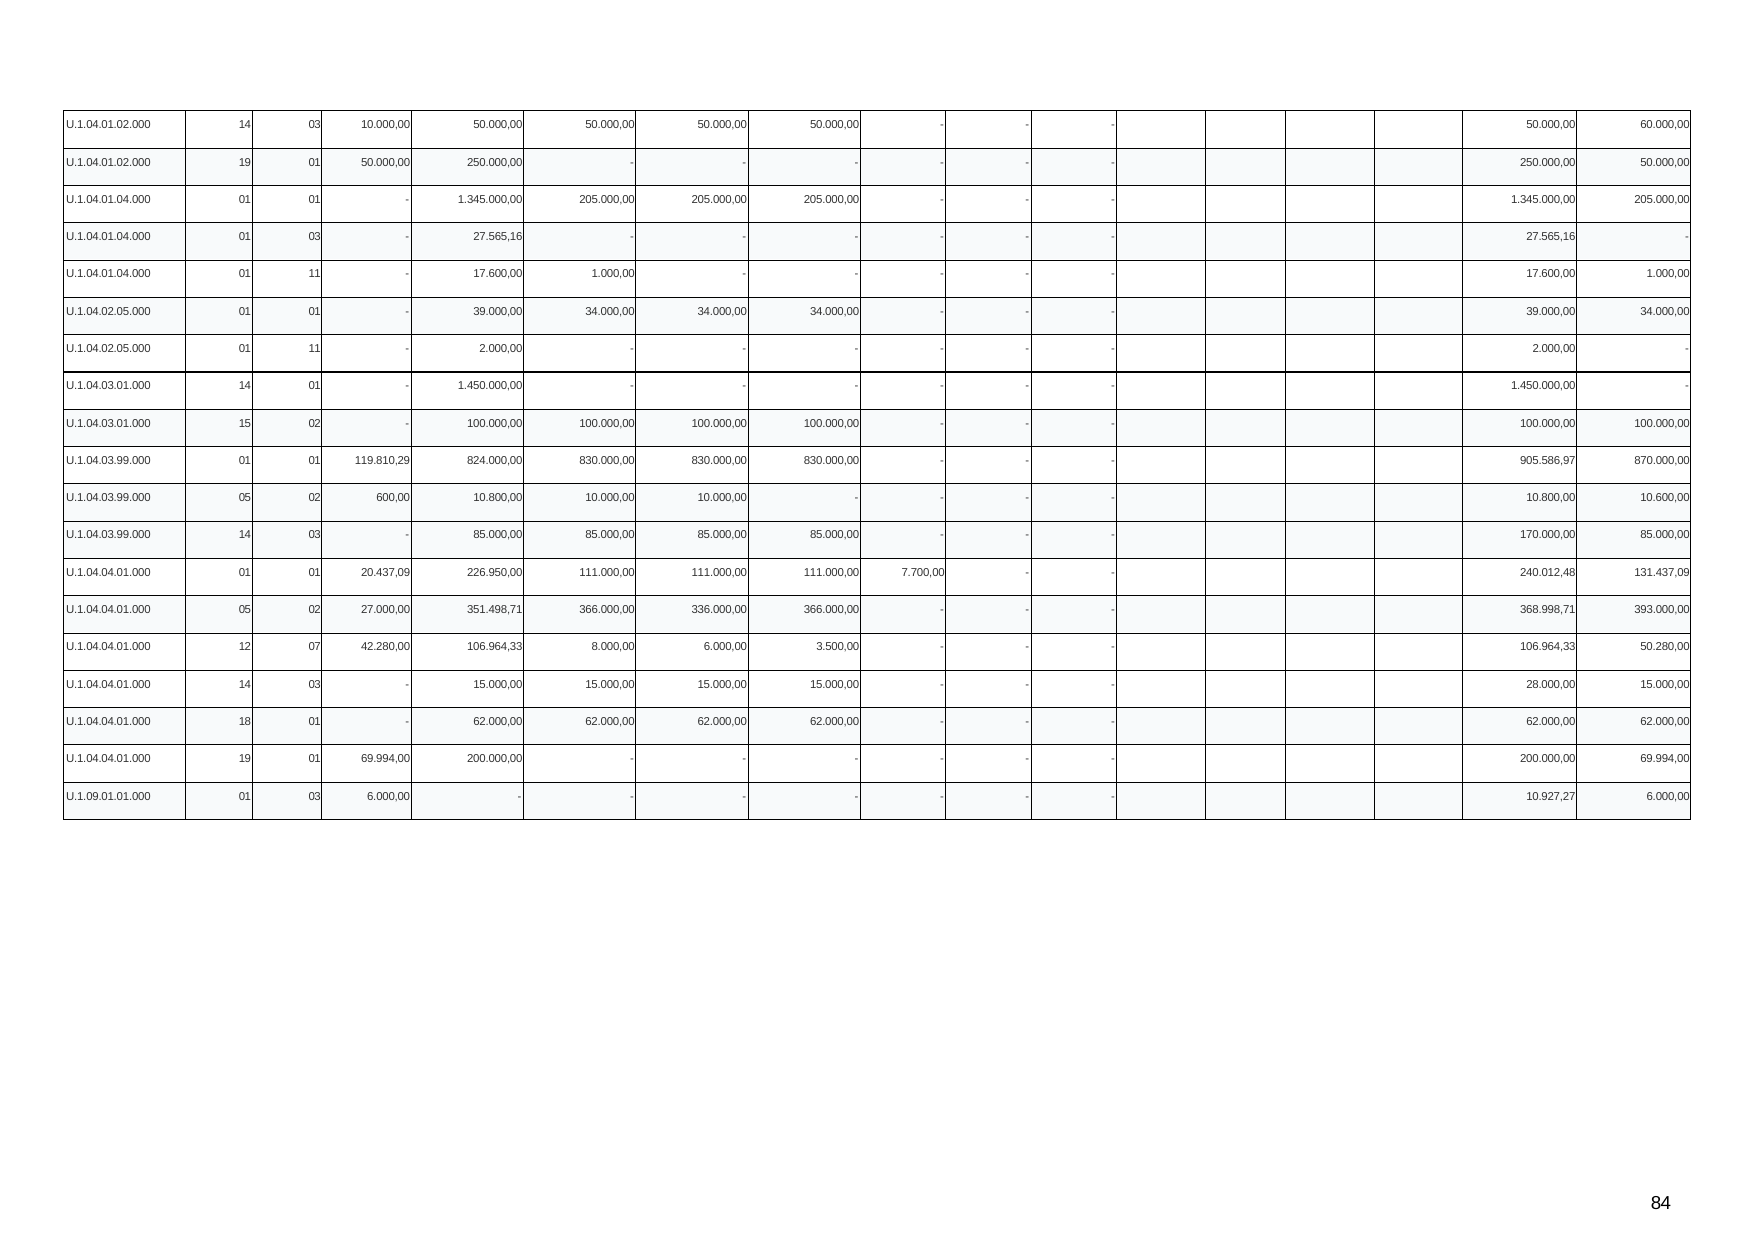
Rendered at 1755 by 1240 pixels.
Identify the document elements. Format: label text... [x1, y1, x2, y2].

table_cell 8.000,00 [524, 634, 635, 670]
table_cell 01 [186, 447, 252, 483]
table_cell - [1032, 186, 1116, 222]
table_cell [1206, 223, 1285, 259]
table_cell 3.500,00 [749, 634, 860, 670]
table_cell [1375, 783, 1462, 819]
table_cell [1117, 223, 1205, 259]
table_cell 830.000,00 [749, 447, 860, 483]
table_cell [1206, 484, 1285, 521]
table_cell 1.345.000,00 [412, 186, 523, 222]
table_cell - [946, 186, 1031, 222]
table_cell - [1577, 223, 1690, 259]
table_cell 18 [186, 708, 252, 744]
table_cell - [946, 261, 1031, 297]
table_cell [1206, 149, 1285, 185]
table_cell 366.000,00 [749, 596, 860, 632]
table_cell 03 [253, 223, 321, 259]
table_cell - [946, 671, 1031, 707]
table_cell 62.000,00 [1463, 708, 1576, 744]
table_cell [1117, 522, 1205, 558]
table_cell 15.000,00 [412, 671, 523, 707]
table_cell [1117, 596, 1205, 632]
table_cell 19 [186, 149, 252, 185]
table_cell U.1.04.03.99.000 [64, 447, 185, 483]
table_cell [1117, 559, 1205, 595]
table_cell [1117, 447, 1205, 483]
table_cell 205.000,00 [749, 186, 860, 222]
table_cell 01 [186, 186, 252, 222]
table_cell 10.927,27 [1463, 783, 1576, 819]
table_cell - [946, 634, 1031, 670]
table_cell - [946, 410, 1031, 446]
table_cell 250.000,00 [412, 149, 523, 185]
table_cell 01 [186, 559, 252, 595]
table_cell 106.964,33 [1463, 634, 1576, 670]
table_cell 131.437,09 [1577, 559, 1690, 595]
table_cell 6.000,00 [636, 634, 748, 670]
table_cell [1286, 335, 1374, 371]
table_cell 11 [253, 335, 321, 371]
table_cell - [412, 783, 523, 819]
table_cell - [946, 708, 1031, 744]
table_cell 100.000,00 [636, 410, 748, 446]
table_cell - [861, 373, 945, 409]
table_cell [1375, 559, 1462, 595]
table_cell 366.000,00 [524, 596, 635, 632]
table_cell 03 [253, 671, 321, 707]
table_cell - [1032, 708, 1116, 744]
table_cell 10.600,00 [1577, 484, 1690, 521]
table_cell - [946, 223, 1031, 259]
table_cell - [1032, 484, 1116, 521]
table_cell [1286, 410, 1374, 446]
table_cell 01 [186, 298, 252, 334]
table_cell 6.000,00 [322, 783, 411, 819]
table_cell [1286, 484, 1374, 521]
table_cell 12 [186, 634, 252, 670]
table_cell - [322, 410, 411, 446]
table_cell [1375, 261, 1462, 297]
table_cell 01 [253, 708, 321, 744]
table_cell 01 [253, 447, 321, 483]
table_cell 69.994,00 [1577, 745, 1690, 782]
table_cell [1206, 335, 1285, 371]
table_cell - [322, 708, 411, 744]
table_cell 85.000,00 [412, 522, 523, 558]
table_cell - [861, 410, 945, 446]
table_cell 02 [253, 410, 321, 446]
table_cell 20.437,09 [322, 559, 411, 595]
table_cell - [1577, 335, 1690, 371]
table_cell 170.000,00 [1463, 522, 1576, 558]
table_cell 205.000,00 [636, 186, 748, 222]
table_cell - [1032, 634, 1116, 670]
table_cell 10.000,00 [322, 111, 411, 148]
table_cell - [1032, 596, 1116, 632]
table_cell 106.964,33 [412, 634, 523, 670]
table_cell [1286, 223, 1374, 259]
table_cell 50.000,00 [1577, 149, 1690, 185]
table_cell [1286, 596, 1374, 632]
table_cell - [861, 745, 945, 782]
table_cell 34.000,00 [749, 298, 860, 334]
table_cell - [749, 745, 860, 782]
table_cell 870.000,00 [1577, 447, 1690, 483]
table_cell 34.000,00 [1577, 298, 1690, 334]
table_cell 100.000,00 [1577, 410, 1690, 446]
table_cell - [749, 373, 860, 409]
table_cell 830.000,00 [636, 447, 748, 483]
table_cell - [861, 261, 945, 297]
table_cell U.1.09.01.01.000 [64, 783, 185, 819]
table_cell - [749, 335, 860, 371]
table_cell - [861, 149, 945, 185]
table_cell 240.012,48 [1463, 559, 1576, 595]
table_cell [1375, 671, 1462, 707]
table_cell [1206, 671, 1285, 707]
table_cell 01 [186, 261, 252, 297]
table_cell 03 [253, 783, 321, 819]
table_cell 50.000,00 [636, 111, 748, 148]
table_cell - [1032, 783, 1116, 819]
table_cell 01 [253, 298, 321, 334]
table_cell 85.000,00 [524, 522, 635, 558]
table_cell [1117, 671, 1205, 707]
table_cell - [946, 596, 1031, 632]
table_cell 15.000,00 [1577, 671, 1690, 707]
table_cell 01 [253, 559, 321, 595]
table_cell 1.450.000,00 [412, 373, 523, 409]
table_cell 100.000,00 [412, 410, 523, 446]
table_cell 19 [186, 745, 252, 782]
table_cell 200.000,00 [412, 745, 523, 782]
table_cell - [946, 111, 1031, 148]
table_cell - [946, 447, 1031, 483]
table_cell 905.586,97 [1463, 447, 1576, 483]
table_cell 03 [253, 522, 321, 558]
table_cell [1286, 261, 1374, 297]
table_cell - [1032, 335, 1116, 371]
table_cell - [946, 783, 1031, 819]
table_cell 85.000,00 [749, 522, 860, 558]
table_cell - [1032, 111, 1116, 148]
table_cell - [524, 335, 635, 371]
table_cell [1206, 111, 1285, 148]
table_cell 1.000,00 [1577, 261, 1690, 297]
table_cell 01 [186, 783, 252, 819]
table_cell U.1.04.04.01.000 [64, 671, 185, 707]
table_cell [1375, 149, 1462, 185]
table_cell 14 [186, 373, 252, 409]
table_cell - [749, 783, 860, 819]
table_cell 10.800,00 [1463, 484, 1576, 521]
table_cell U.1.04.02.05.000 [64, 298, 185, 334]
table_cell - [1032, 223, 1116, 259]
table_cell 01 [186, 335, 252, 371]
table_cell 111.000,00 [524, 559, 635, 595]
table_cell [1375, 111, 1462, 148]
table_cell 824.000,00 [412, 447, 523, 483]
table_cell [1117, 410, 1205, 446]
table_cell 1.450.000,00 [1463, 373, 1576, 409]
table_cell 50.000,00 [524, 111, 635, 148]
table_cell 14 [186, 522, 252, 558]
table_cell [1286, 373, 1374, 409]
table_cell - [524, 783, 635, 819]
table_cell [1286, 186, 1374, 222]
table_cell 2.000,00 [1463, 335, 1576, 371]
table_cell U.1.04.04.01.000 [64, 745, 185, 782]
table_cell [1206, 783, 1285, 819]
table_cell 28.000,00 [1463, 671, 1576, 707]
table_cell 15.000,00 [524, 671, 635, 707]
table_cell 50.280,00 [1577, 634, 1690, 670]
table_cell 2.000,00 [412, 335, 523, 371]
table_cell [1286, 447, 1374, 483]
table_cell [1117, 634, 1205, 670]
table_cell - [322, 373, 411, 409]
table_cell [1206, 634, 1285, 670]
table_cell 600,00 [322, 484, 411, 521]
table_cell - [946, 484, 1031, 521]
table_cell 39.000,00 [412, 298, 523, 334]
table_cell - [946, 745, 1031, 782]
table_cell U.1.04.04.01.000 [64, 708, 185, 744]
table_cell 250.000,00 [1463, 149, 1576, 185]
table_cell 05 [186, 484, 252, 521]
table_cell [1375, 522, 1462, 558]
table_cell U.1.04.03.01.000 [64, 410, 185, 446]
table_cell 02 [253, 596, 321, 632]
table_cell U.1.04.03.01.000 [64, 373, 185, 409]
table_cell 119.810,29 [322, 447, 411, 483]
table_cell 01 [253, 373, 321, 409]
table_cell 226.950,00 [412, 559, 523, 595]
table_cell [1117, 261, 1205, 297]
table_cell - [946, 522, 1031, 558]
table_cell - [861, 447, 945, 483]
table_cell - [861, 484, 945, 521]
table_cell 50.000,00 [322, 149, 411, 185]
table_cell 02 [253, 484, 321, 521]
table_cell 100.000,00 [524, 410, 635, 446]
table_cell 15 [186, 410, 252, 446]
table_cell 03 [253, 111, 321, 148]
table_cell U.1.04.04.01.000 [64, 634, 185, 670]
table_cell [1206, 410, 1285, 446]
table_cell [1206, 559, 1285, 595]
table_cell - [636, 783, 748, 819]
table_cell - [636, 261, 748, 297]
table_cell - [1032, 373, 1116, 409]
table_cell - [861, 335, 945, 371]
table_cell 368.998,71 [1463, 596, 1576, 632]
table_cell 100.000,00 [749, 410, 860, 446]
table_cell 42.280,00 [322, 634, 411, 670]
table_cell 34.000,00 [524, 298, 635, 334]
table_cell U.1.04.01.02.000 [64, 111, 185, 148]
table_cell 07 [253, 634, 321, 670]
table_cell [1117, 335, 1205, 371]
table_cell 62.000,00 [412, 708, 523, 744]
table_cell 1.345.000,00 [1463, 186, 1576, 222]
table_cell [1375, 335, 1462, 371]
table_cell 10.800,00 [412, 484, 523, 521]
table_cell 50.000,00 [1463, 111, 1576, 148]
table_cell 336.000,00 [636, 596, 748, 632]
table_cell [1375, 634, 1462, 670]
table_cell [1117, 745, 1205, 782]
table_cell 69.994,00 [322, 745, 411, 782]
table_cell [1375, 745, 1462, 782]
table_cell 830.000,00 [524, 447, 635, 483]
table_cell 205.000,00 [524, 186, 635, 222]
table_cell - [861, 634, 945, 670]
table_cell - [861, 708, 945, 744]
table_cell U.1.04.01.02.000 [64, 149, 185, 185]
table_cell 205.000,00 [1577, 186, 1690, 222]
table_cell 62.000,00 [1577, 708, 1690, 744]
table_cell [1117, 373, 1205, 409]
table_cell - [1032, 745, 1116, 782]
table_cell - [524, 373, 635, 409]
table_cell [1375, 708, 1462, 744]
table_cell - [322, 223, 411, 259]
table_cell [1375, 223, 1462, 259]
table_cell [1117, 186, 1205, 222]
table_cell - [636, 149, 748, 185]
table_cell - [636, 373, 748, 409]
table_cell [1286, 149, 1374, 185]
table_cell [1375, 410, 1462, 446]
table_cell U.1.04.03.99.000 [64, 522, 185, 558]
table_cell - [1032, 447, 1116, 483]
table_cell - [1032, 522, 1116, 558]
table_cell - [749, 223, 860, 259]
table_cell [1206, 596, 1285, 632]
table_cell - [1032, 671, 1116, 707]
table_cell 62.000,00 [524, 708, 635, 744]
table_cell - [1032, 410, 1116, 446]
table_cell 27.565,16 [412, 223, 523, 259]
table_cell 62.000,00 [749, 708, 860, 744]
table_cell - [322, 186, 411, 222]
table_cell - [946, 559, 1031, 595]
table_cell 200.000,00 [1463, 745, 1576, 782]
table_cell [1206, 447, 1285, 483]
table_cell 27.000,00 [322, 596, 411, 632]
table_cell 111.000,00 [749, 559, 860, 595]
table_cell - [322, 671, 411, 707]
table_cell U.1.04.03.99.000 [64, 484, 185, 521]
table_cell 85.000,00 [1577, 522, 1690, 558]
table_cell 60.000,00 [1577, 111, 1690, 148]
table_cell U.1.04.04.01.000 [64, 559, 185, 595]
table_cell [1286, 634, 1374, 670]
table_cell 111.000,00 [636, 559, 748, 595]
table_cell 1.000,00 [524, 261, 635, 297]
table_cell U.1.04.01.04.000 [64, 261, 185, 297]
table_cell - [861, 671, 945, 707]
table_cell [1286, 522, 1374, 558]
table_cell 10.000,00 [524, 484, 635, 521]
table_cell - [636, 335, 748, 371]
table_cell 39.000,00 [1463, 298, 1576, 334]
table_cell [1206, 373, 1285, 409]
table_cell 14 [186, 111, 252, 148]
table_cell [1117, 484, 1205, 521]
table_cell 34.000,00 [636, 298, 748, 334]
table_cell [1375, 186, 1462, 222]
table_cell - [322, 522, 411, 558]
table_cell - [946, 373, 1031, 409]
table_cell 15.000,00 [636, 671, 748, 707]
table_cell [1375, 596, 1462, 632]
table_cell - [946, 149, 1031, 185]
table_cell [1286, 298, 1374, 334]
table_cell - [636, 223, 748, 259]
table_cell [1206, 522, 1285, 558]
table_cell - [749, 261, 860, 297]
table_cell [1117, 708, 1205, 744]
table_cell [1206, 298, 1285, 334]
table_cell [1286, 745, 1374, 782]
table_cell [1117, 149, 1205, 185]
table_cell 85.000,00 [636, 522, 748, 558]
table_cell [1206, 745, 1285, 782]
table_cell [1117, 298, 1205, 334]
table_cell 15.000,00 [749, 671, 860, 707]
table_cell [1206, 186, 1285, 222]
table_cell 01 [186, 223, 252, 259]
table_cell [1286, 671, 1374, 707]
table_cell - [1577, 373, 1690, 409]
table_cell - [636, 745, 748, 782]
table_cell 50.000,00 [412, 111, 523, 148]
table_cell - [749, 149, 860, 185]
table_cell [1286, 708, 1374, 744]
table_cell - [946, 335, 1031, 371]
table_cell [1286, 111, 1374, 148]
table_cell - [861, 783, 945, 819]
table_cell [1206, 261, 1285, 297]
table_cell U.1.04.01.04.000 [64, 186, 185, 222]
table_cell - [322, 335, 411, 371]
table_cell 05 [186, 596, 252, 632]
table_cell 11 [253, 261, 321, 297]
table_cell 14 [186, 671, 252, 707]
table_cell [1375, 484, 1462, 521]
table_cell 17.600,00 [1463, 261, 1576, 297]
table_cell 6.000,00 [1577, 783, 1690, 819]
table_cell 62.000,00 [636, 708, 748, 744]
table_cell - [861, 223, 945, 259]
table_cell 01 [253, 745, 321, 782]
table_cell - [946, 298, 1031, 334]
table_cell - [524, 745, 635, 782]
table_cell 7.700,00 [861, 559, 945, 595]
table_cell [1375, 373, 1462, 409]
table_cell U.1.04.02.05.000 [64, 335, 185, 371]
table_cell 393.000,00 [1577, 596, 1690, 632]
table_cell [1206, 708, 1285, 744]
table_cell 01 [253, 186, 321, 222]
table_cell 01 [253, 149, 321, 185]
table_cell [1286, 783, 1374, 819]
table_cell [1117, 783, 1205, 819]
table_cell - [861, 186, 945, 222]
table_cell - [861, 522, 945, 558]
table_cell - [861, 111, 945, 148]
table_cell U.1.04.01.04.000 [64, 223, 185, 259]
table_cell 50.000,00 [749, 111, 860, 148]
table_cell - [1032, 261, 1116, 297]
table_cell U.1.04.04.01.000 [64, 596, 185, 632]
table_cell [1375, 447, 1462, 483]
table_cell - [322, 298, 411, 334]
table_cell 10.000,00 [636, 484, 748, 521]
table_cell - [861, 596, 945, 632]
table_cell - [322, 261, 411, 297]
table_cell - [749, 484, 860, 521]
table_cell [1286, 559, 1374, 595]
table_cell - [861, 298, 945, 334]
table_cell 17.600,00 [412, 261, 523, 297]
table_cell 27.565,16 [1463, 223, 1576, 259]
table_cell - [1032, 559, 1116, 595]
table_cell - [524, 149, 635, 185]
table_cell - [1032, 298, 1116, 334]
table_cell 100.000,00 [1463, 410, 1576, 446]
table_cell [1117, 111, 1205, 148]
table_cell - [1032, 149, 1116, 185]
table_cell [1375, 298, 1462, 334]
table_cell - [524, 223, 635, 259]
table_cell 351.498,71 [412, 596, 523, 632]
